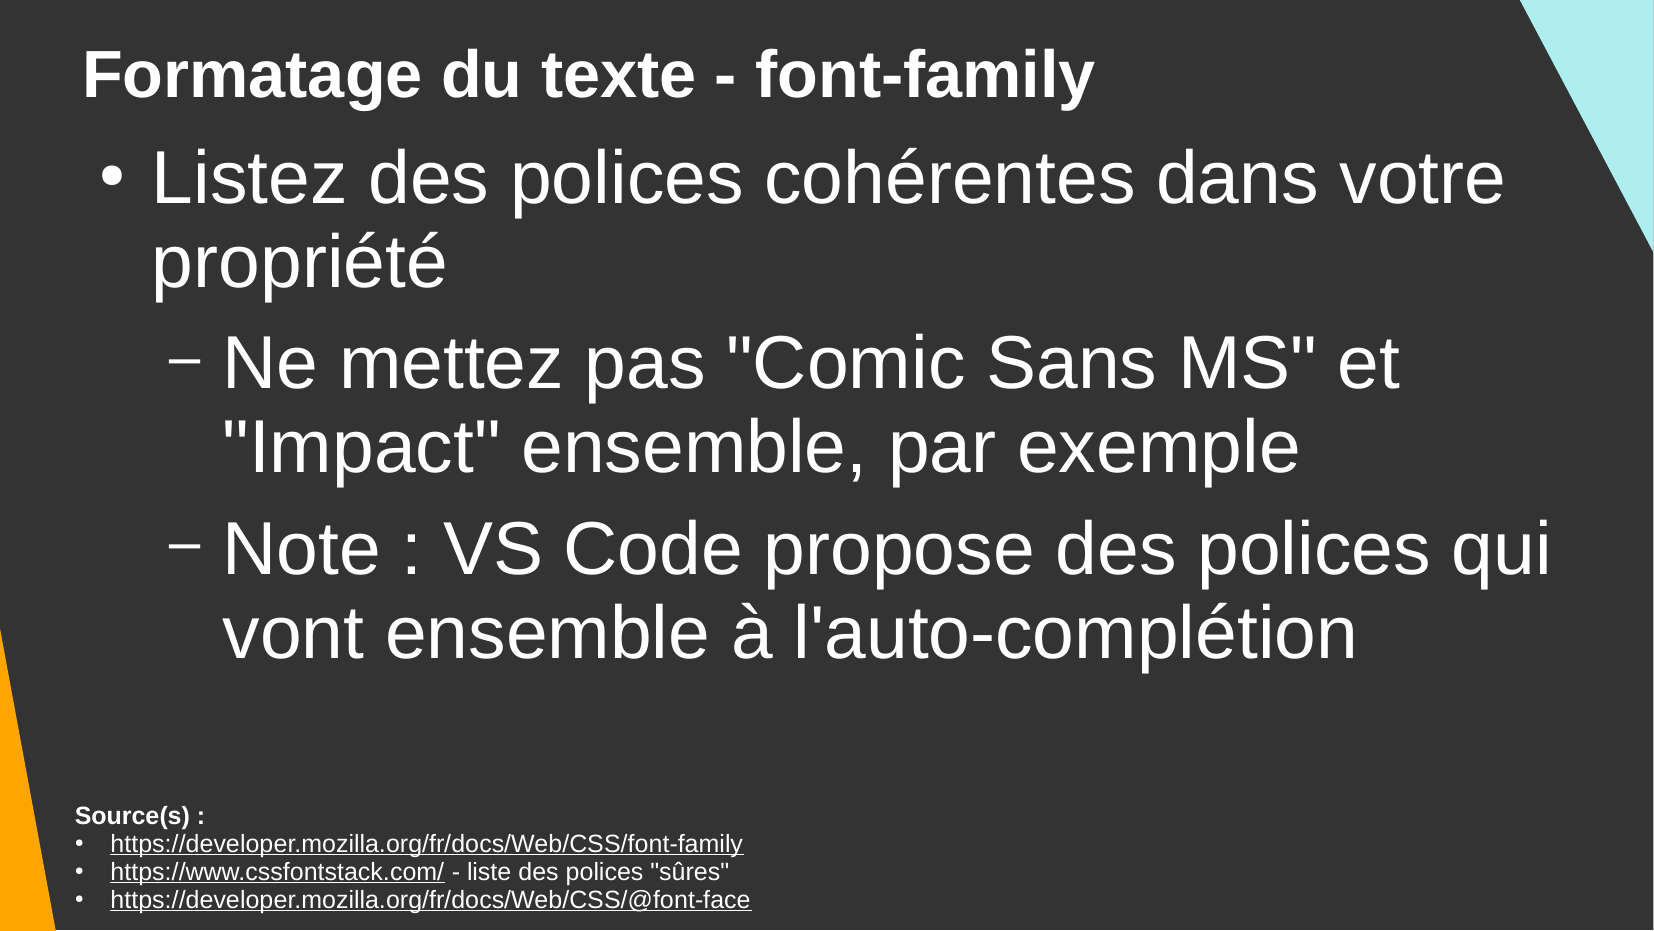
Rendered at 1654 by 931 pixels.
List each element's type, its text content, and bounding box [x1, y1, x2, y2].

list Listez des polices cohérentes dans votre propriété Ne mettez pas "Comic Sans MS" et "Impact" ensemble, par exemple Note : VS Code propose des polices qui vont ensemble à l'auto-complétion [80, 135, 1605, 753]
text_box [0, 628, 56, 931]
text_box Source(s) : https://developer.mozilla.org/fr/docs/Web/CSS/font-family https://www.cssfontstack.com/ - liste des polices "sûres" https://developer.mozilla.org/fr/docs/Web/CSS/@font-face [60, 794, 1546, 931]
title Formatage du texte - font-family [82, 37, 1571, 114]
text_box [1519, 0, 1654, 254]
